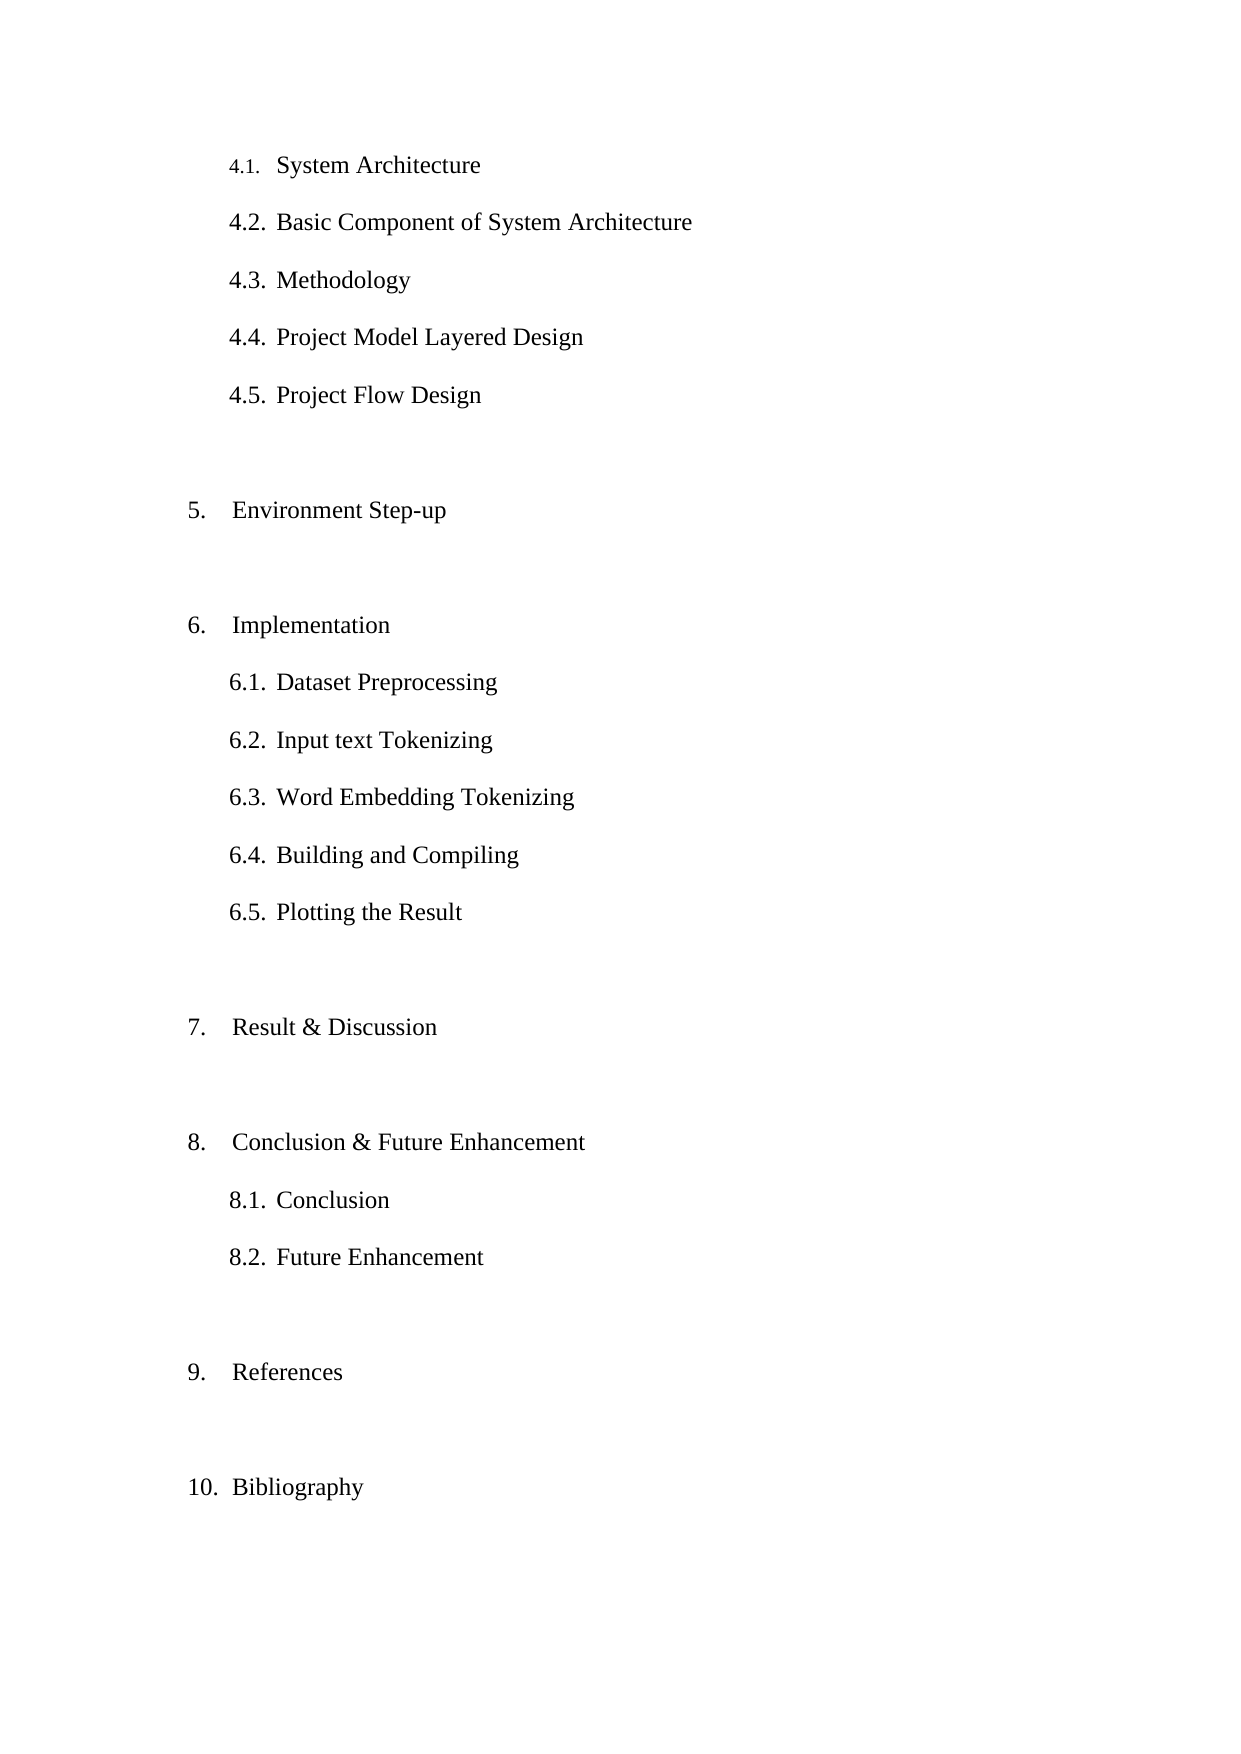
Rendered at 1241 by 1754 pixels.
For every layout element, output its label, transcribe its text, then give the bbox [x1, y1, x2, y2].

list Basic Component of System Architecture [229, 207, 1053, 236]
list Conclusion & Future Enhancement [187, 1127, 1053, 1156]
list Dataset Preprocessing [229, 667, 1053, 696]
list Methodology [229, 265, 1053, 294]
list Result & Discussion [187, 1012, 1053, 1041]
list Future Enhancement [229, 1242, 1053, 1271]
list Building and Compiling [229, 840, 1053, 869]
list Bibliography [187, 1472, 1053, 1501]
list Implementation [187, 610, 1053, 639]
list Conclusion [229, 1185, 1053, 1214]
list References [187, 1357, 1053, 1386]
list Project Flow Design [229, 380, 1053, 409]
list Input text Tokenizing [229, 725, 1053, 754]
list Word Embedding Tokenizing [229, 782, 1053, 811]
list Project Model Layered Design [229, 322, 1053, 351]
list Plotting the Result [229, 897, 1053, 926]
list Environment Step-up [187, 495, 1053, 524]
list System Architecture [229, 150, 1053, 179]
